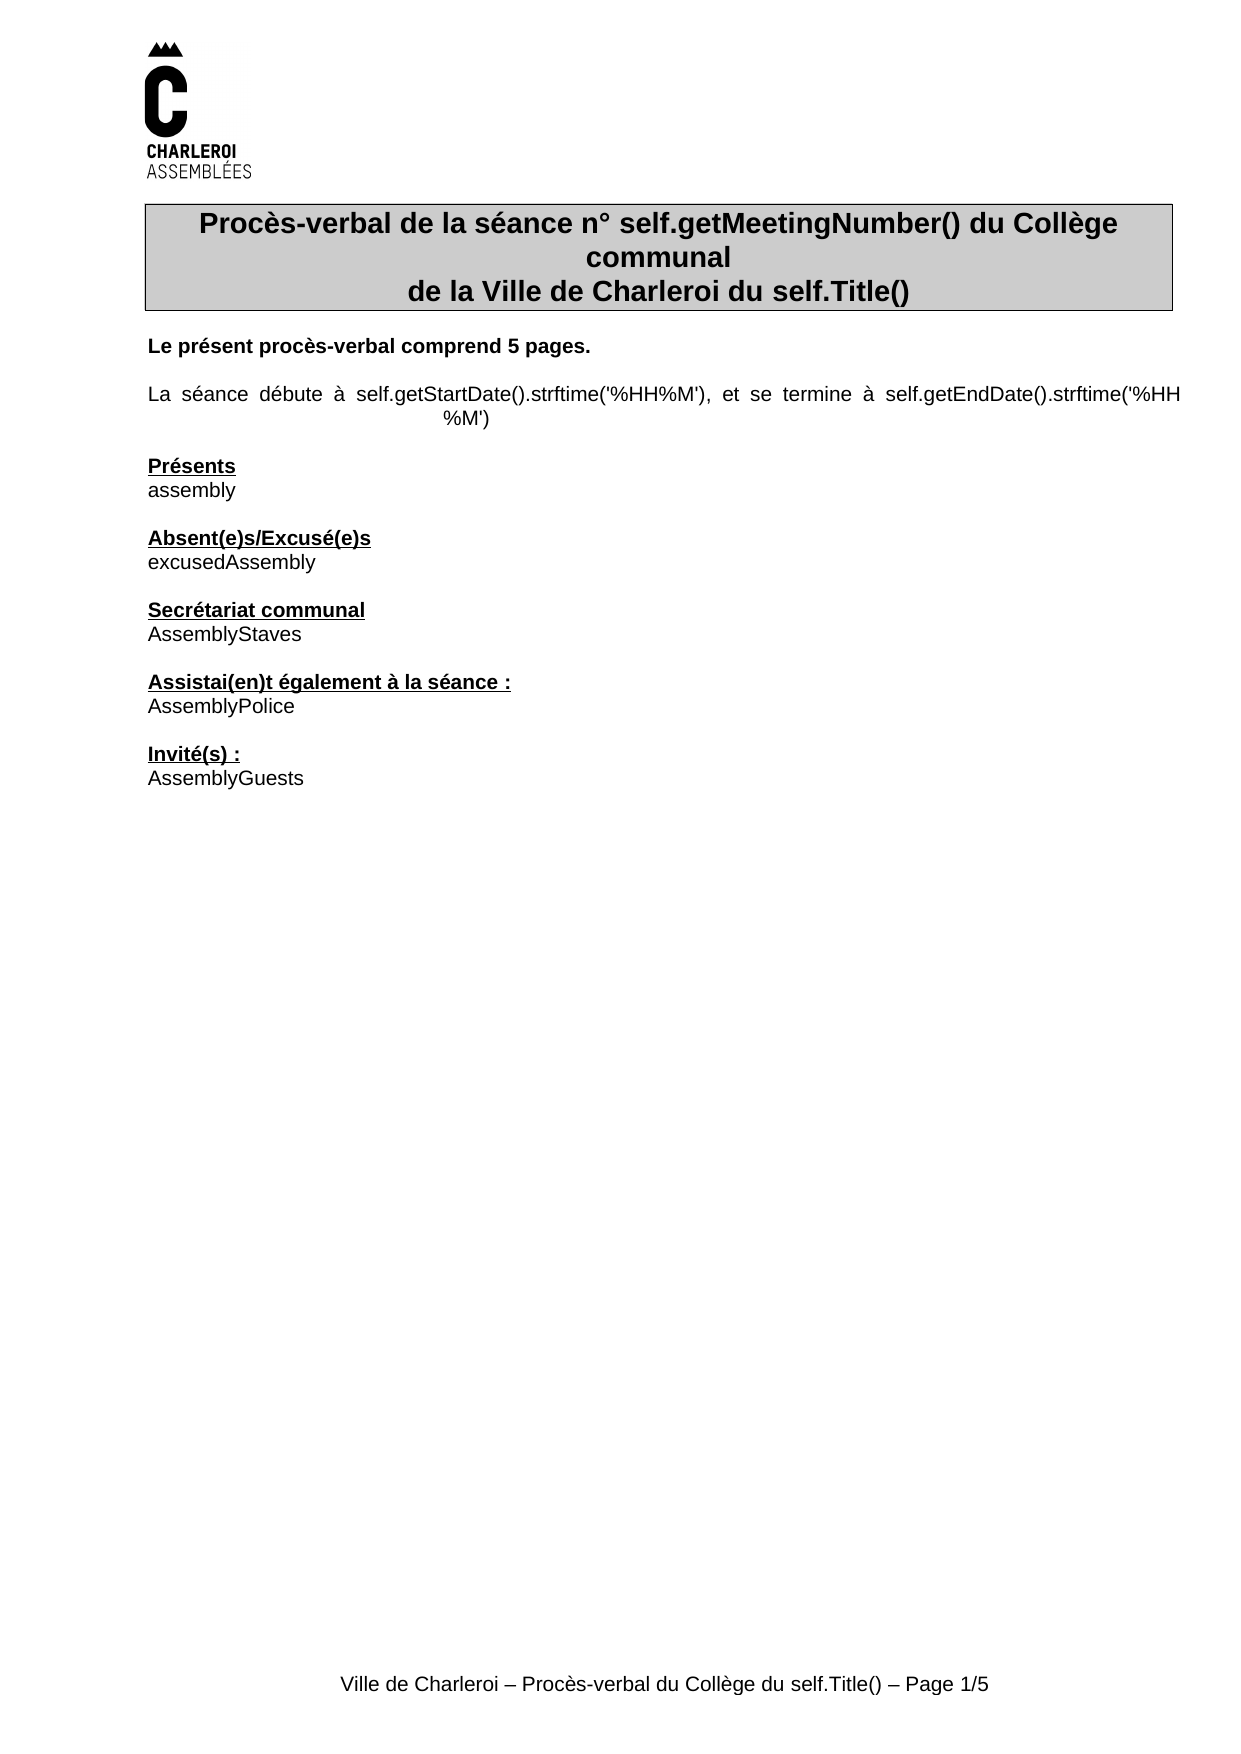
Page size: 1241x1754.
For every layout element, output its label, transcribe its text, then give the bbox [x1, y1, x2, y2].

text Le présent procès-verbal comprend 5 pages. [148, 334, 1181, 358]
text AssemblyPolice [148, 693, 1181, 717]
text Absent(e)s/Excusé(e)s [148, 526, 1181, 550]
text Présents [148, 454, 1181, 478]
text Invité(s) : [148, 741, 1181, 765]
text La séance débute à self.getStartDate().strftime('%HH%M'), et se termine à self.getEndDate().strftime('%HH%M') [148, 382, 1181, 430]
text AssemblyGuests [148, 765, 1181, 789]
picture [144, 42, 251, 182]
text excusedAssembly [148, 550, 1181, 574]
text assembly [148, 478, 1181, 502]
text AssemblyStaves [148, 622, 1181, 646]
text Assistai(en)t également à la séance : [148, 669, 1181, 693]
text Secrétariat communal [148, 598, 1181, 622]
text Procès-verbal de la séance n° self.getMeetingNumber() du Collège communal de la Ville de Charleroi du self.Title() [146, 205, 1172, 310]
